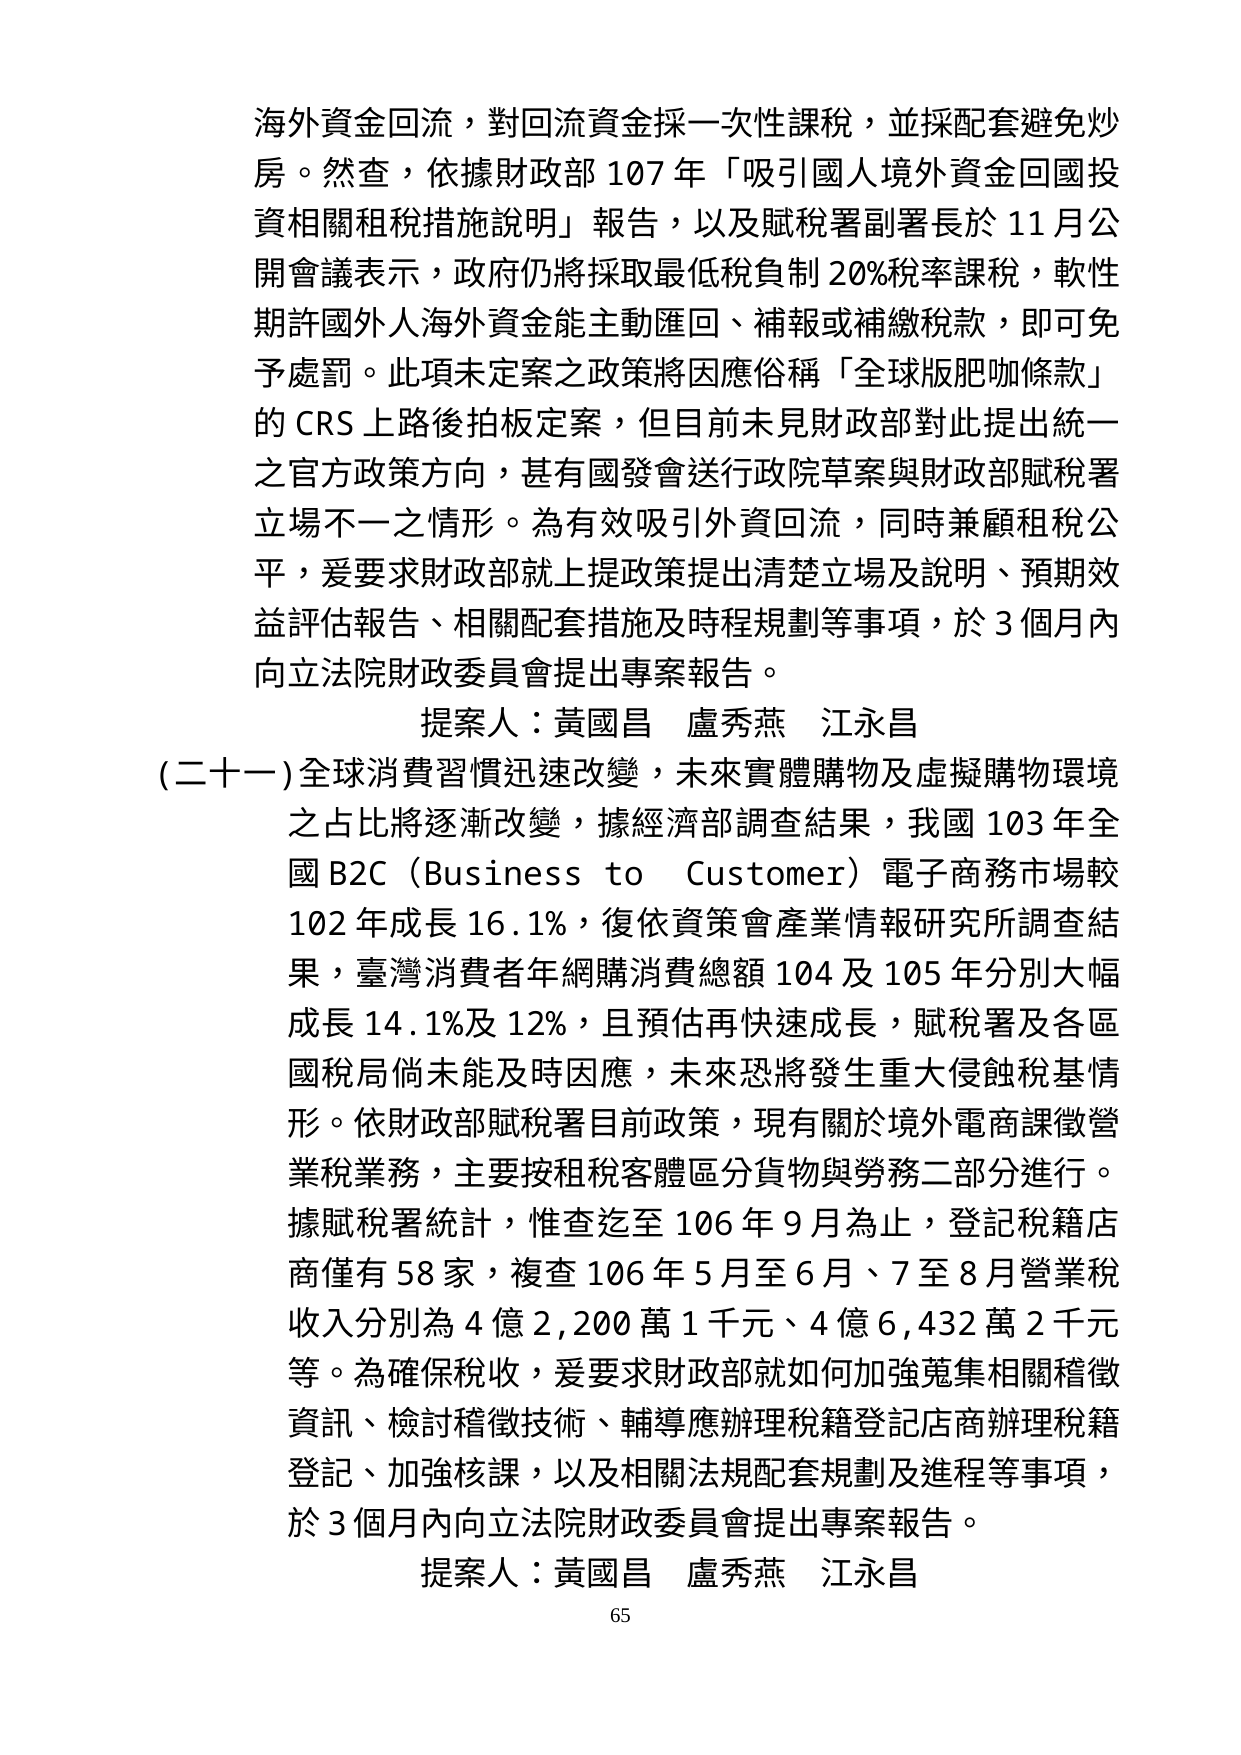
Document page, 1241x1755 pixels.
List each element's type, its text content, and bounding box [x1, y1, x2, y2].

text 提案人：黃國昌 盧秀燕 江永昌 [120, 696, 1120, 746]
text 海外資金回流，對回流資金採一次性課稅，並採配套避免炒房。然查，依據財政部107年「吸引國人境外資金回國投資相關租稅措施說明」報告，以及賦稅署副署長於11月公開會議表示，政府仍將採取最低稅負制20%稅率課稅，軟性期許國外人海外資金能主動匯回、補報或補繳稅款，即可免予處罰。此項未定案之政策將因應俗稱「全球版肥咖條款」的CRS上路後拍板定案，但目前未見財政部對此提出統一之官方政策方向，甚有國發會送行政院草案與財政部賦稅署立場不一之情形。為有效吸引外資回流，同時兼顧租稅公平，爰要求財政部就上提政策提出清楚立場及說明、預期效益評估報告、相關配套措施及時程規劃等事項，於3個月內向立法院財政委員會提出專案報告。 [153, 96, 1120, 696]
text 提案人：黃國昌 盧秀燕 江永昌 [120, 1546, 1120, 1596]
text (二十一)全球消費習慣迅速改變，未來實體購物及虛擬購物環境之占比將逐漸改變，據經濟部調查結果，我國103年全國B2C（Business to Customer）電子商務市場較102年成長16.1%，復依資策會產業情報研究所調查結果，臺灣消費者年網購消費總額104及105年分別大幅成長14.1%及12%，且預估再快速成長，賦稅署及各區國稅局倘未能及時因應，未來恐將發生重大侵蝕稅基情形。依財政部賦稅署目前政策，現有關於境外電商課徵營業稅業務，主要按租稅客體區分貨物與勞務二部分進行。據賦稅署統計，惟查迄至106年9月為止，登記稅籍店商僅有58家，複查106年5月至6月、7至8月營業稅收入分別為4億2,200萬1千元、4億6,432萬2千元等。為確保稅收，爰要求財政部就如何加強蒐集相關稽徵資訊、檢討稽徵技術、輔導應辦理稅籍登記店商辦理稅籍登記、加強核課，以及相關法規配套規劃及進程等事項，於3個月內向立法院財政委員會提出專案報告。 [153, 746, 1120, 1546]
